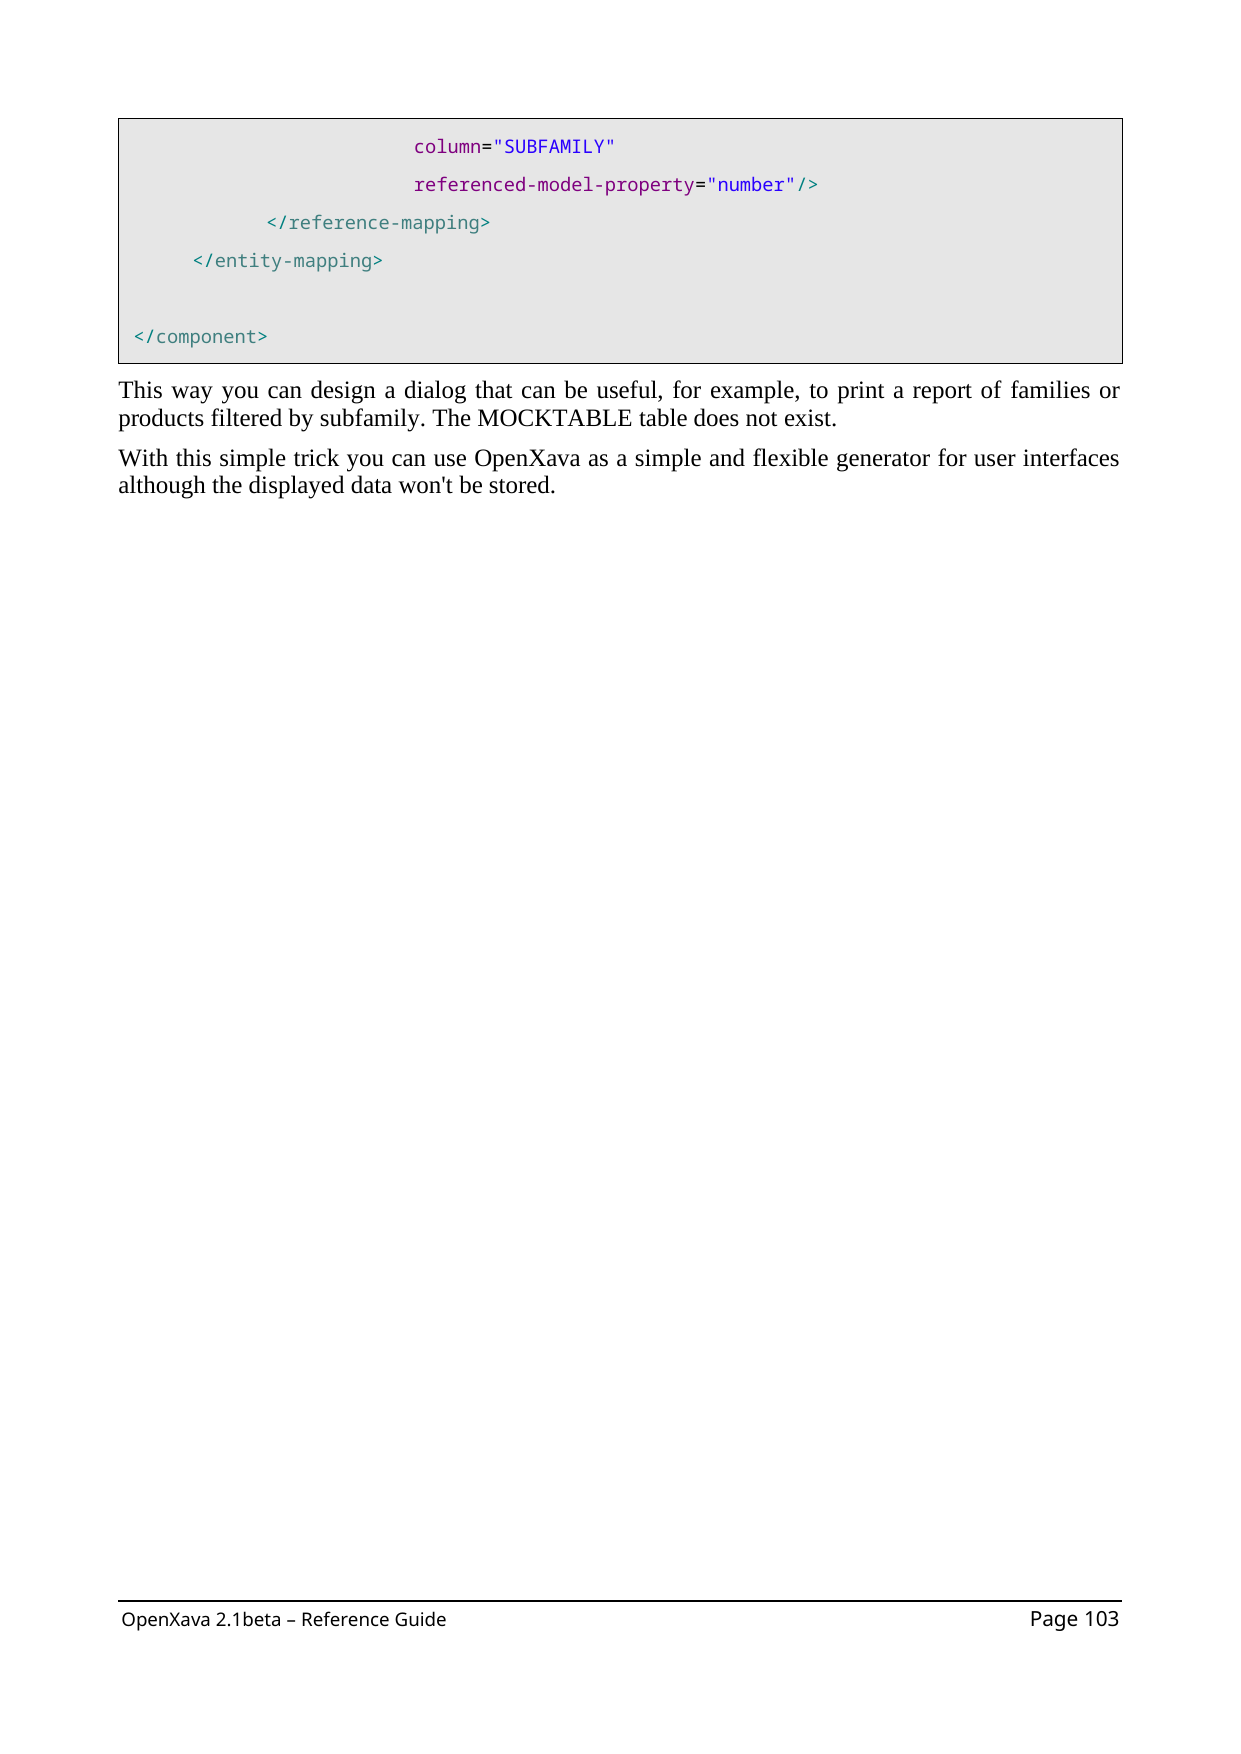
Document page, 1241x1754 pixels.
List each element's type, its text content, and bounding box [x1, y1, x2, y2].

text </component> [119, 308, 1122, 363]
text This way you can design a dialog that can be useful, for example, to print a report of families or products filtered by subfamily. The MOCKTABLE table does not exist. [118, 376, 1122, 431]
text </reference-mapping> [119, 194, 1122, 232]
text column="SUBFAMILY" [119, 119, 1122, 156]
text </entity-mapping> [119, 232, 1122, 270]
text referenced-model-property="number"/> [119, 156, 1122, 194]
text With this simple trick you can use OpenXava as a simple and flexible generator for user interfaces although the displayed data won't be stored. [118, 444, 1122, 499]
